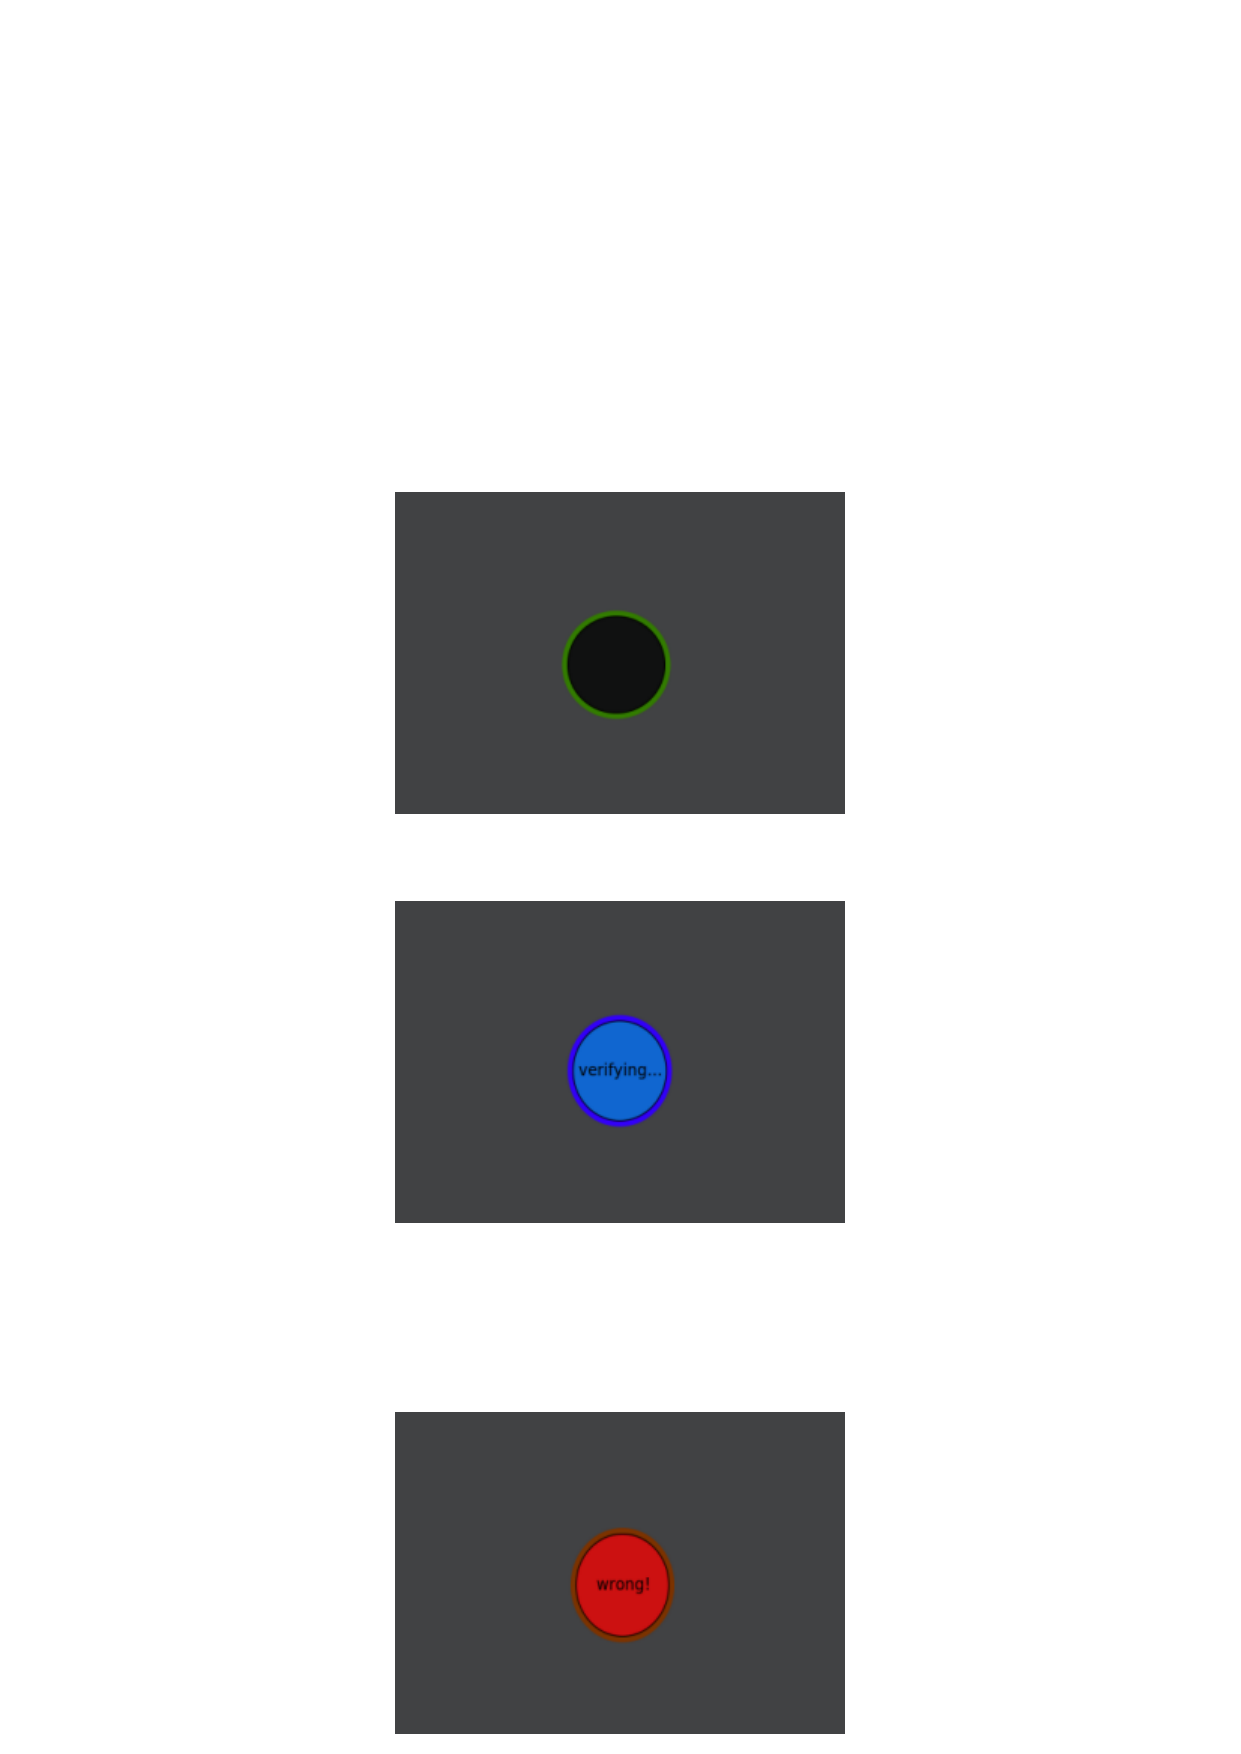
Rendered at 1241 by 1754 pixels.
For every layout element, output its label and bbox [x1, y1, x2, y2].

picture [395, 1412, 845, 1734]
picture [395, 901, 845, 1223]
picture [395, 492, 845, 814]
